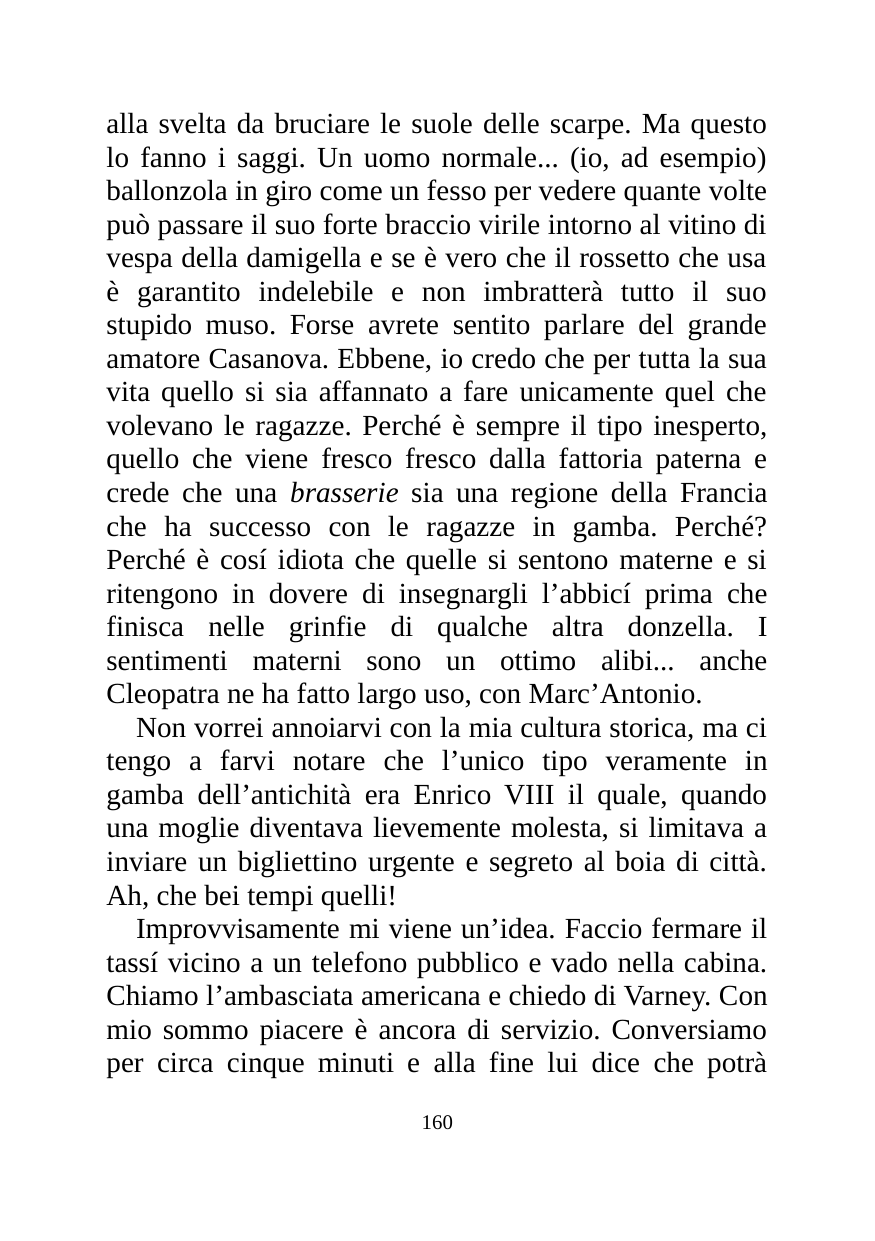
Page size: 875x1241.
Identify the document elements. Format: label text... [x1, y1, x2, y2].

text alla svelta da bruciare le suole delle scarpe. Ma questo lo fanno i saggi. Un uomo normale... (io, ad esempio) ballonzola in giro come un fesso per vedere quante volte può passare il suo forte braccio virile intorno al vitino di vespa della damigella e se è vero che il rossetto che usa è garantito indelebile e non imbratterà tutto il suo stupido muso. Forse avrete sentito parlare del grande amatore Casanova. Ebbene, io credo che per tutta la sua vita quello si sia affannato a fare unicamente quel che volevano le ragazze. Perché è sempre il tipo inesperto, quello che viene fresco fresco dalla fattoria paterna e crede che una brasserie sia una regione della Francia che ha successo con le ragazze in gamba. Perché? Perché è cosí idiota che quelle si sentono materne e si ritengono in dovere di insegnargli l’abbicí prima che finisca nelle grinfie di qualche altra donzella. I sentimenti materni sono un ottimo alibi... anche Cleopatra ne ha fatto largo uso, con Marc’Antonio. [106, 106, 768, 710]
text Non vorrei annoiarvi con la mia cultura storica, ma ci tengo a farvi notare che l’unico tipo veramente in gamba dell’antichità era Enrico VIII il quale, quando una moglie diventava lievemente molesta, si limitava a inviare un bigliettino urgente e segreto al boia di città. Ah, che bei tempi quelli! [106, 710, 768, 911]
text Improvvisamente mi viene un’idea. Faccio fermare il tassí vicino a un telefono pubblico e vado nella cabina. Chiamo l’ambasciata americana e chiedo di Varney. Con mio sommo piacere è ancora di servizio. Conversiamo per circa cinque minuti e alla fine lui dice che potrà [106, 911, 768, 1079]
